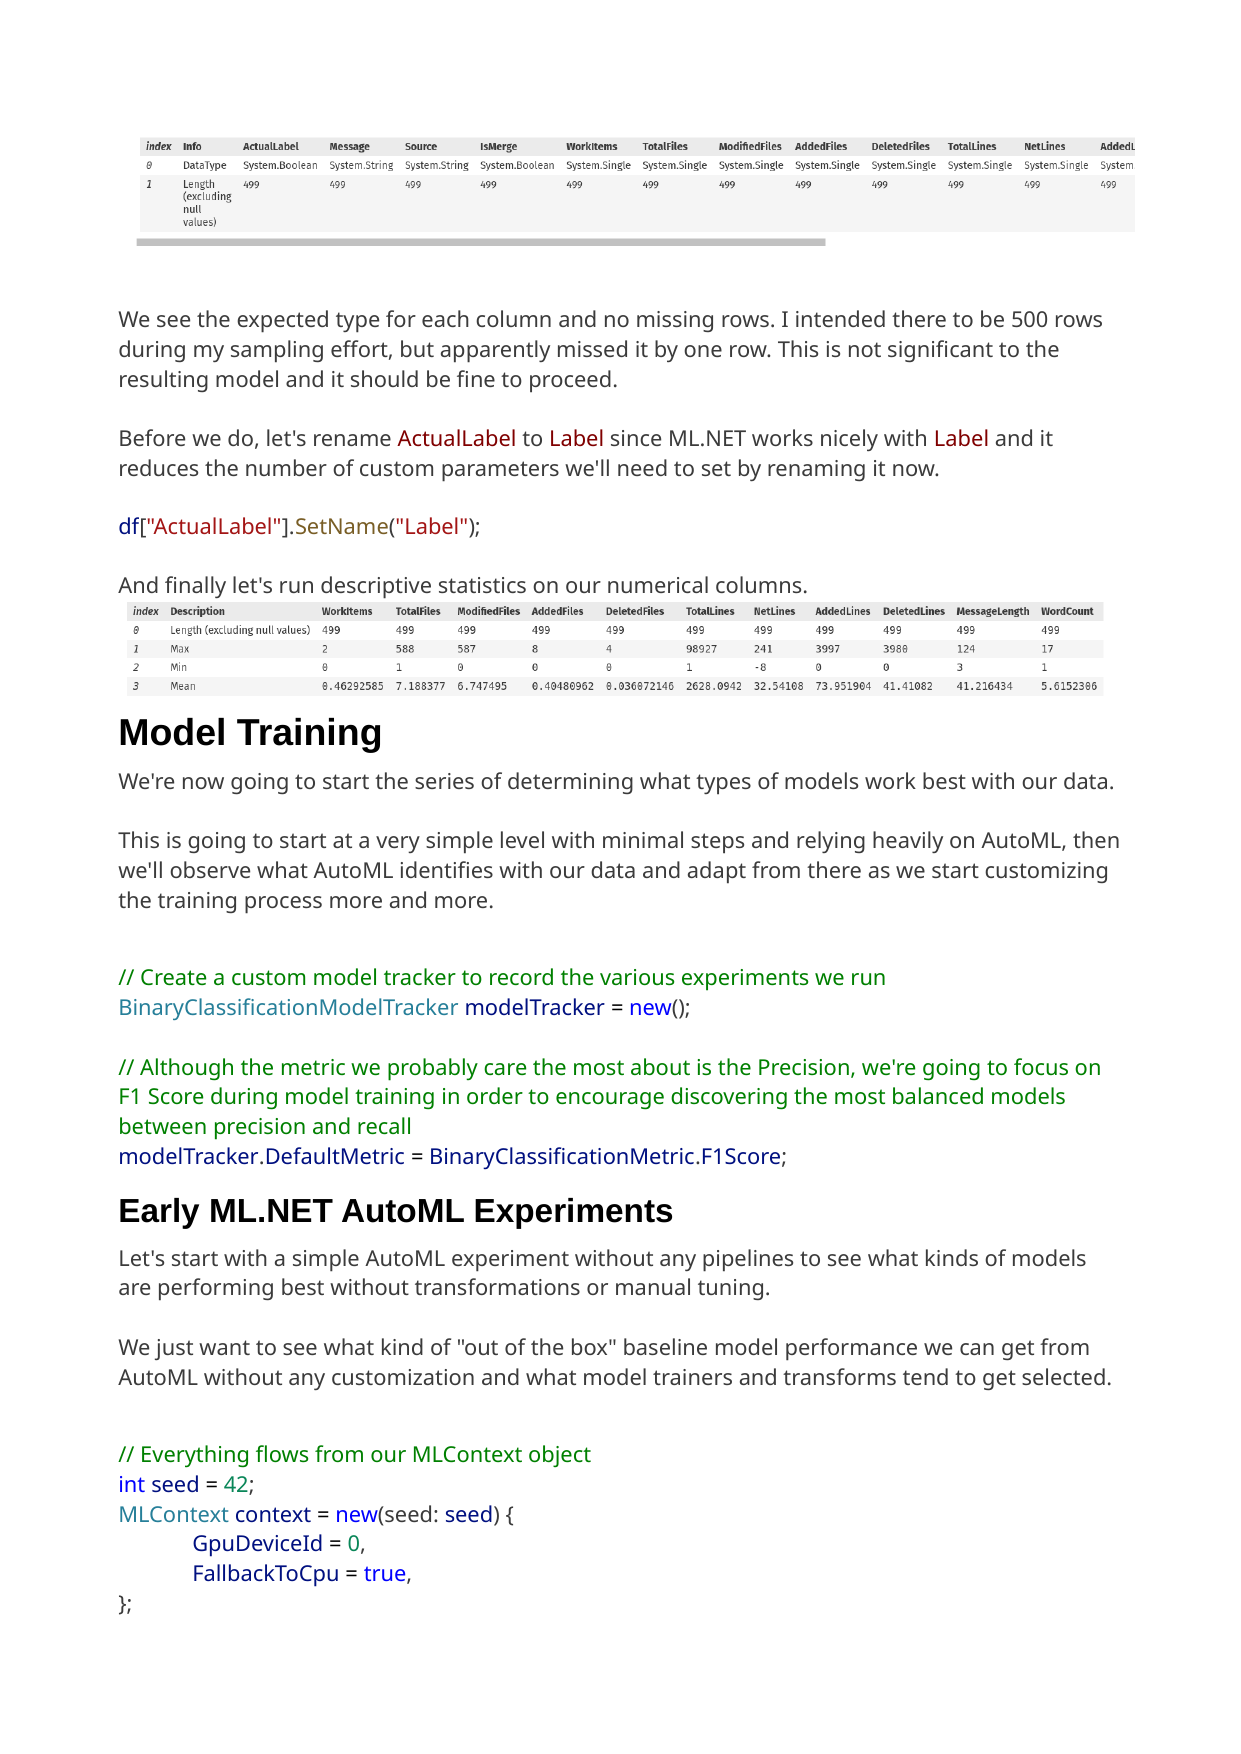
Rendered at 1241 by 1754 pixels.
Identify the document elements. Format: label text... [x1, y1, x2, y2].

text // Although the metric we probably care the most about is the Precision, we're going to focus on F1 Score during model training in order to encourage discovering the most balanced models between precision and recall [118, 1052, 1122, 1141]
text BinaryClassificationModelTracker modelTracker = new(); [118, 992, 1122, 1022]
text We see the expected type for each column and no missing rows. I intended there to be 500 rows during my sampling effort, but apparently missed it by one row. This is not significant to the resulting model and it should be fine to proceed. [118, 304, 1122, 393]
text // Everything flows from our MLContext object [118, 1439, 1122, 1469]
text This is going to start at a very simple level with minimal steps and relying heavily on AutoML, then we'll observe what AutoML identifies with our data and adapt from there as we start customizing the training process more and more. [118, 825, 1122, 915]
text We just want to see what kind of "out of the box" baseline model performance we can get from AutoML without any customization and what model trainers and transforms tend to get selected. [118, 1332, 1122, 1391]
text MLContext context = new(seed: seed) { [118, 1498, 1122, 1528]
text int seed = 42; [118, 1469, 1122, 1498]
picture [136, 136, 1141, 247]
picture [118, 599, 1123, 711]
text df["ActualLabel"].SetName("Label"); [118, 511, 1122, 541]
text // Create a custom model tracker to record the various experiments we run [118, 962, 1122, 992]
text FallbackToCpu = true, [118, 1558, 1122, 1588]
text We're now going to start the series of determining what types of models work best with our data. [118, 766, 1122, 796]
text }; [118, 1588, 1122, 1618]
text And finally let's run descriptive statistics on our numerical columns. [118, 570, 1122, 599]
text Let's start with a simple AutoML experiment without any pipelines to see what kinds of models are performing best without transformations or manual tuning. [118, 1242, 1122, 1302]
subtitle Model Training [118, 711, 1122, 753]
text Before we do, let's rename ActualLabel to Label since ML.NET works nicely with Label and it reduces the number of custom parameters we'll need to set by renaming it now. [118, 423, 1122, 483]
subtitle Early ML.NET AutoML Experiments [118, 1192, 1122, 1230]
text modelTracker.DefaultMetric = BinaryClassificationMetric.F1Score; [118, 1141, 1122, 1171]
text GpuDeviceId = 0, [118, 1528, 1122, 1558]
